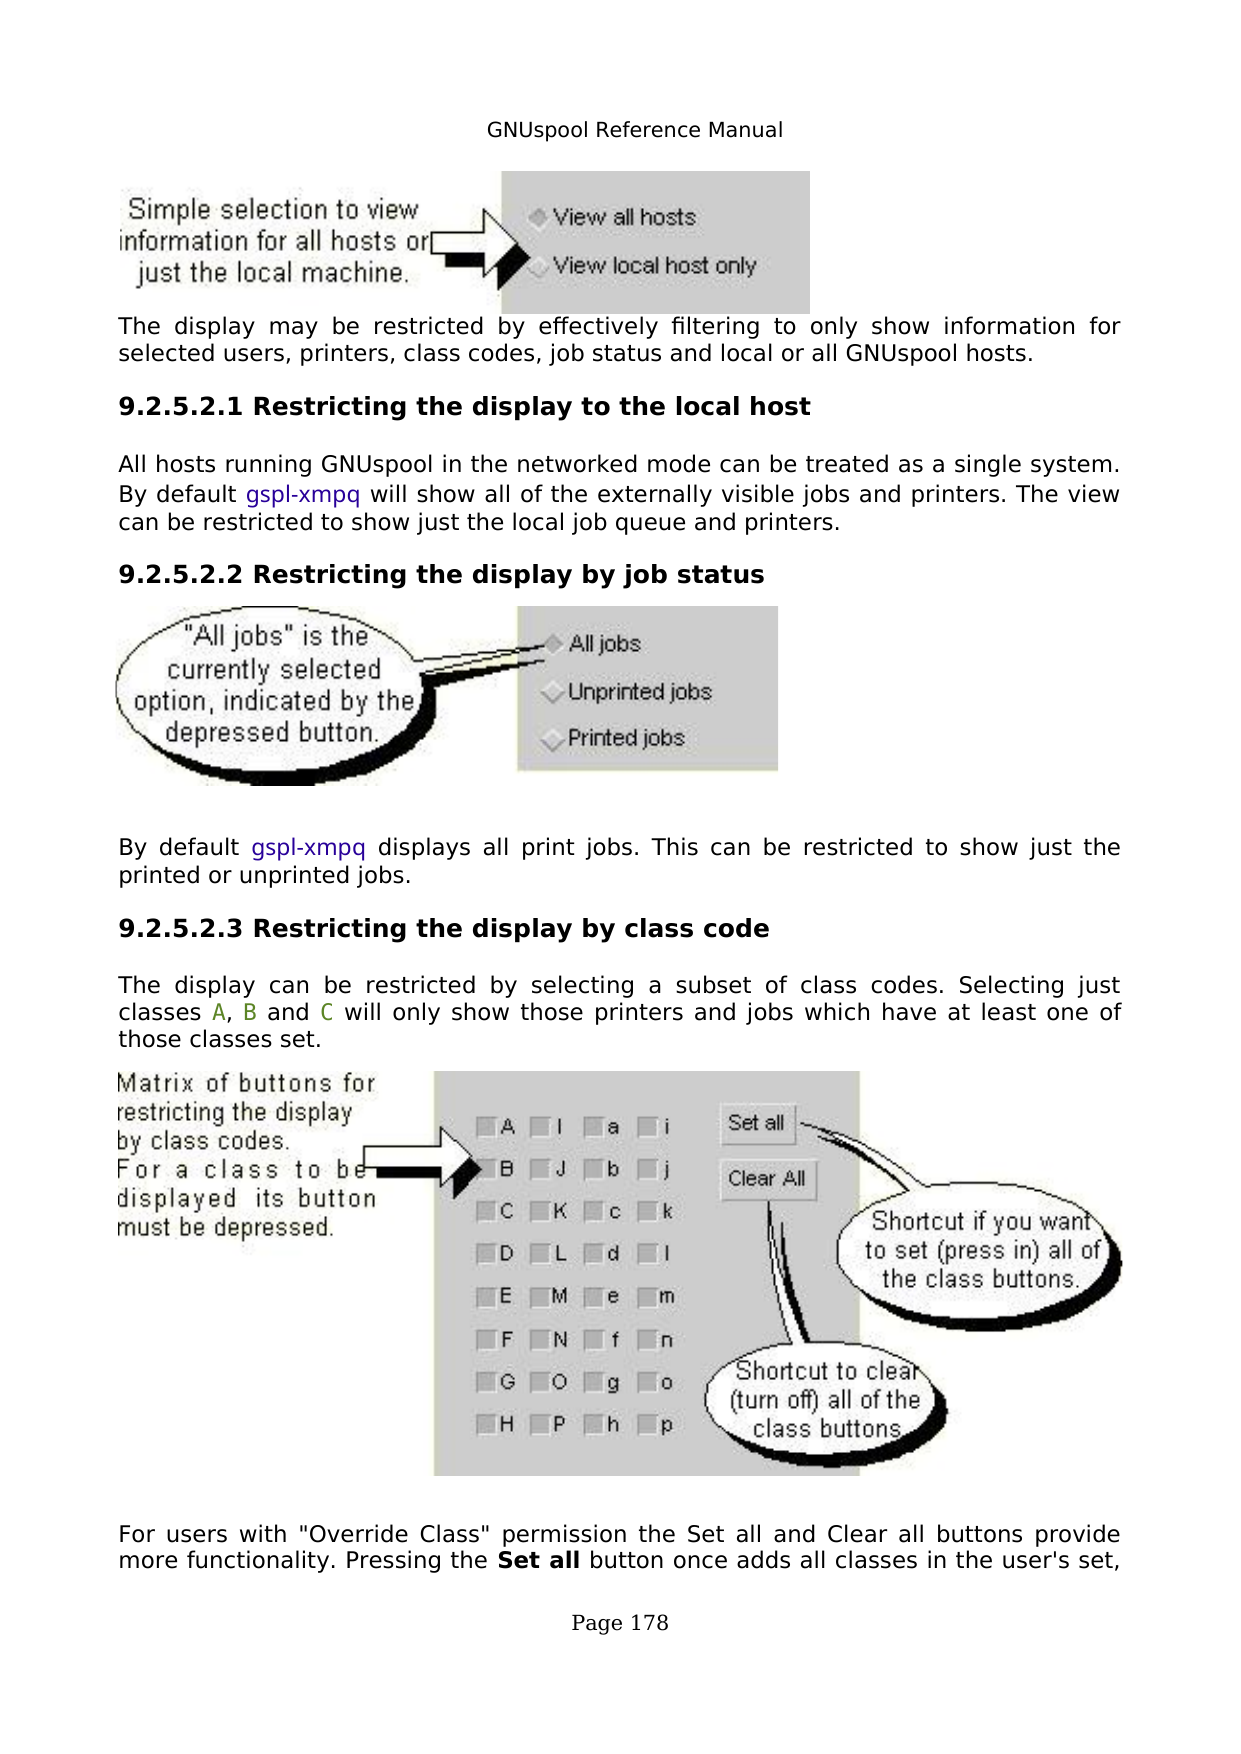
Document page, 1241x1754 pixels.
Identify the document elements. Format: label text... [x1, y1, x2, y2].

picture [118, 1071, 1123, 1476]
text The display may be restricted by effectively filtering to only show information for selected users, printers, class codes, job status and local or all GNUspool hosts. [118, 311, 1122, 367]
picture [120, 171, 810, 314]
picture [115, 606, 779, 786]
subtitle Restricting the display by class code [118, 914, 1122, 943]
subtitle Restricting the display to the local host [118, 392, 1122, 421]
text By default gspl-xmpq displays all print jobs. This can be restricted to show just the printed or unprinted jobs. [118, 831, 1122, 889]
text The display can be restricted by selecting a subset of class codes. Selecting just classes A, B and C will only show those printers and jobs which have at least one of those classes set. [118, 973, 1122, 1053]
subtitle Restricting the display by job status [118, 561, 1122, 590]
text For users with "Override Class" permission the Set all and Clear all buttons provide more functionality. Pressing the Set all button once adds all classes in the user's set, [118, 1521, 1122, 1574]
text All hosts running GNUspool in the networked mode can be treated as a single system. By default gspl-xmpq will show all of the externally visible jobs and printers. The view can be restricted to show just the local job queue and printers. [118, 451, 1122, 536]
